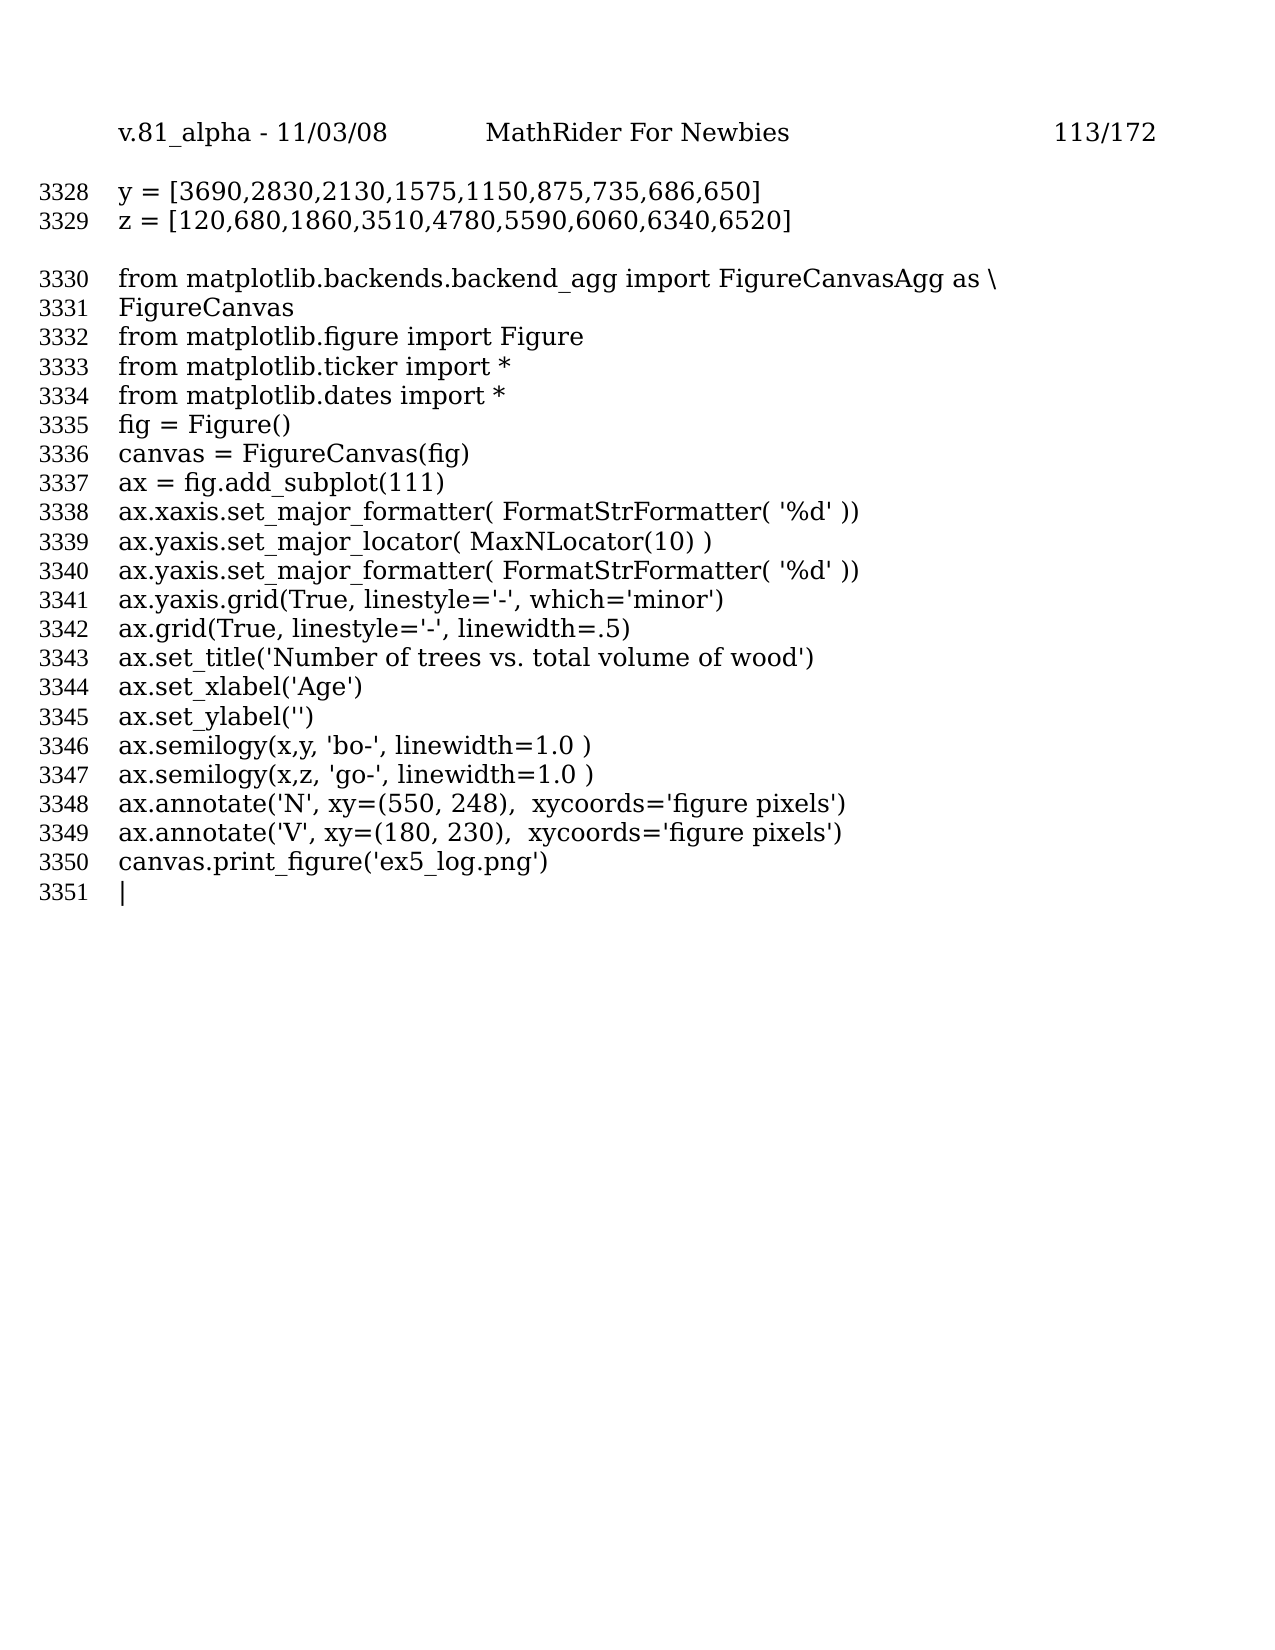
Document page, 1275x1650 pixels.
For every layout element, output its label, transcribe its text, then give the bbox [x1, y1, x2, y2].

text ax.yaxis.set_major_locator( MaxNLocator(10) ) [118, 527, 1157, 556]
text ax.yaxis.set_major_formatter( FormatStrFormatter( '%d' )) [118, 556, 1157, 585]
text from matplotlib.dates import * [118, 381, 1157, 410]
text from matplotlib.ticker import * [118, 352, 1157, 381]
text ax.set_xlabel('Age') [118, 673, 1157, 702]
text z = [120,680,1860,3510,4780,5590,6060,6340,6520] [118, 206, 1157, 235]
text ax.yaxis.grid(True, linestyle='-', which='minor') [118, 585, 1157, 614]
text ax.semilogy(x,z, 'go-', linewidth=1.0 ) [118, 760, 1157, 789]
text from matplotlib.backends.backend_agg import FigureCanvasAgg as \ FigureCanvas [118, 264, 1157, 323]
text ax.annotate('N', xy=(550, 248), xycoords='figure pixels') [118, 789, 1157, 818]
text ax.semilogy(x,y, 'bo-', linewidth=1.0 ) [118, 731, 1157, 760]
text ax.annotate('V', xy=(180, 230), xycoords='figure pixels') [118, 818, 1157, 848]
text ax.set_title('Number of trees vs. total volume of wood') [118, 643, 1157, 673]
text ax = fig.add_subplot(111) [118, 468, 1157, 498]
text fig = Figure() [118, 410, 1157, 439]
text ax.xaxis.set_major_formatter( FormatStrFormatter( '%d' )) [118, 498, 1157, 527]
text canvas.print_figure('ex5_log.png') [118, 848, 1157, 877]
text canvas = FigureCanvas(fig) [118, 439, 1157, 468]
text from matplotlib.figure import Figure [118, 323, 1157, 352]
text ax.set_ylabel('') [118, 702, 1157, 731]
text y = [3690,2830,2130,1575,1150,875,735,686,650] [118, 177, 1157, 206]
text ax.grid(True, linestyle='-', linewidth=.5) [118, 614, 1157, 643]
text | [118, 877, 1157, 906]
